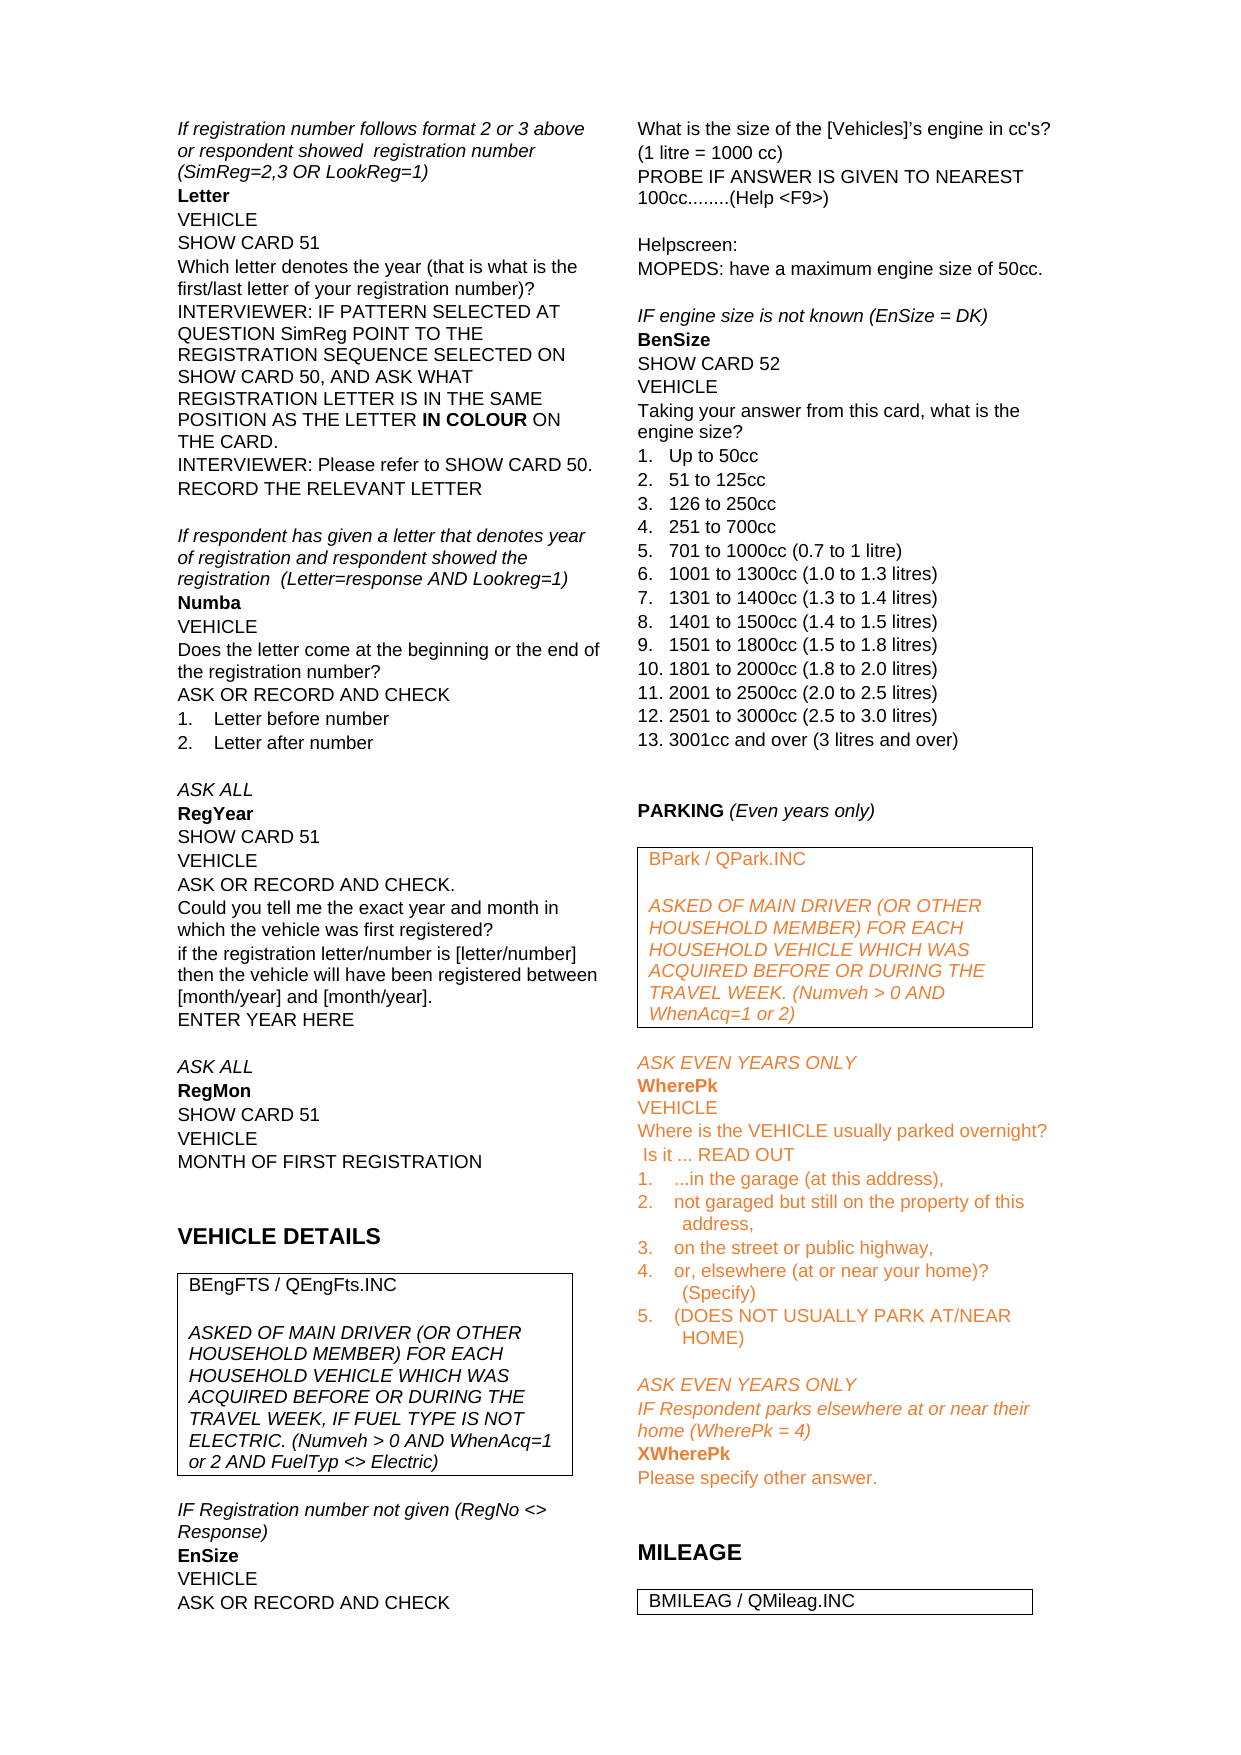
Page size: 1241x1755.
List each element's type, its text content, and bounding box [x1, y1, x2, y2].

text VEHICLE [177, 850, 603, 871]
text ASK ALL [177, 779, 603, 800]
text 4. or, elsewhere (at or near your home)? (Specify) [637, 1260, 1063, 1303]
text if the registration letter/number is [letter/number] then the vehicle will have been registered between [month/year] and [month/year]. [177, 942, 603, 1007]
text ENTER YEAR HERE [177, 1009, 603, 1031]
text 13. 3001cc and over (3 litres and over) [637, 729, 1063, 750]
text 1. ...in the garage (at this address), [637, 1168, 1063, 1189]
table_header BEngFTS / QEngFts.INC ASKED OF MAIN DRIVER (OR OTHER HOUSEHOLD MEMBER) FOR EACH HOUSEHOLD VEHICLE WHICH WAS ACQUIRED BEFORE OR DURING THE TRAVEL WEEK, IF FUEL TYPE IS NOT ELECTRIC. (Numveh > 0 AND WhenAcq=1 or 2 AND FuelTyp <> Electric) [178, 1274, 572, 1474]
text PARKING (Even years only) [637, 800, 1063, 821]
text Could you tell me the exact year and month in which the vehicle was first registered? [177, 897, 603, 940]
text IF engine size is not known (EnSize = DK) [637, 305, 1063, 327]
text VEHICLE [637, 376, 1063, 398]
text INTERVIEWER: IF PATTERN SELECTED AT QUESTION SimReg POINT TO THE REGISTRATION SEQUENCE SELECTED ON SHOW CARD 50, AND ASK WHAT REGISTRATION LETTER IS IN THE SAME POSITION AS THE LETTER IN COLOUR ON THE CARD. [177, 301, 603, 452]
text Does the letter come at the beginning or the end of the registration number? [177, 639, 603, 682]
text VEHICLE [177, 208, 603, 230]
table_header BMILEAG / QMileag.INC [638, 1590, 1032, 1614]
text ASK OR RECORD AND CHECK [177, 684, 603, 706]
text RECORD THE RELEVANT LETTER [177, 478, 603, 499]
text IF Respondent parks elsewhere at or near their home (WherePk = 4) [637, 1398, 1063, 1441]
text BenSize [637, 329, 1063, 350]
text RegMon [177, 1080, 603, 1102]
text Which letter denotes the year (that is what is the first/last letter of your registration number)? [177, 256, 603, 299]
text INTERVIEWER: Please refer to SHOW CARD 50. [177, 454, 603, 476]
text VEHICLE [177, 1568, 603, 1590]
text 5. (DOES NOT USUALLY PARK AT/NEAR HOME) [637, 1305, 1063, 1348]
text PROBE IF ANSWER IS GIVEN TO NEAREST 100cc........(Help <F9>) [637, 165, 1063, 208]
text ASK OR RECORD AND CHECK. [177, 873, 603, 895]
text MONTH OF FIRST REGISTRATION [177, 1151, 603, 1172]
text 1. Up to 50cc [637, 445, 1063, 467]
text 2. not garaged but still on the property of this address, [637, 1191, 1063, 1234]
text 8. 1401 to 1500cc (1.4 to 1.5 litres) [637, 611, 1063, 632]
text 5. 701 to 1000cc (0.7 to 1 litre) [637, 539, 1063, 561]
text ASK EVEN YEARS ONLY [637, 1374, 1063, 1396]
text SHOW CARD 51 [177, 826, 603, 848]
text Is it ... READ OUT [637, 1144, 1063, 1166]
text SHOW CARD 51 [177, 1104, 603, 1125]
text 3. 126 to 250cc [637, 492, 1063, 514]
text RegYear [177, 802, 603, 824]
text SHOW CARD 51 [177, 232, 603, 254]
text What is the size of the [Vehicles]’s engine in cc's? [637, 118, 1063, 140]
text 3. on the street or public highway, [637, 1236, 1063, 1258]
text MOPEDS: have a maximum engine size of 50cc. [637, 258, 1063, 279]
text If respondent has given a letter that denotes year of registration and respondent showed the registration (Letter=response AND Lookreg=1) [177, 525, 603, 590]
text Helpscreen: [637, 234, 1063, 256]
text Where is the VEHICLE usually parked overnight? [637, 1120, 1063, 1142]
text ASK OR RECORD AND CHECK [177, 1592, 603, 1613]
text 10. 1801 to 2000cc (1.8 to 2.0 litres) [637, 658, 1063, 679]
text 9. 1501 to 1800cc (1.5 to 1.8 litres) [637, 634, 1063, 656]
text VEHICLE [637, 1097, 1063, 1118]
text EnSize [177, 1544, 603, 1566]
text VEHICLE [177, 615, 603, 637]
text ASK ALL [177, 1056, 603, 1078]
text VEHICLE [177, 1127, 603, 1149]
subtitle MILEAGE [637, 1539, 1063, 1565]
text Taking your answer from this card, what is the engine size? [637, 400, 1063, 443]
text If registration number follows format 2 or 3 above or respondent showed registration number (SimReg=2,3 OR LookReg=1) [177, 118, 603, 183]
text IF Registration number not given (RegNo <> Response) [177, 1499, 603, 1542]
text 6. 1001 to 1300cc (1.0 to 1.3 litres) [637, 563, 1063, 585]
text Please specify other answer. [637, 1467, 1063, 1488]
text ASK EVEN YEARS ONLY [637, 1051, 1063, 1073]
text 4. 251 to 700cc [637, 516, 1063, 537]
text 1. Letter before number [177, 708, 603, 729]
text Letter [177, 185, 603, 206]
text XWherePk [637, 1443, 1063, 1464]
table_header BPark / QPark.INC ASKED OF MAIN DRIVER (OR OTHER HOUSEHOLD MEMBER) FOR EACH HOUSEHOLD VEHICLE WHICH WAS ACQUIRED BEFORE OR DURING THE TRAVEL WEEK. (Numveh > 0 AND WhenAcq=1 or 2) [638, 848, 1032, 1027]
text 2. 51 to 125cc [637, 469, 1063, 490]
text 2. Letter after number [177, 732, 603, 753]
text 12. 2501 to 3000cc (2.5 to 3.0 litres) [637, 705, 1063, 727]
text 11. 2001 to 2500cc (2.0 to 2.5 litres) [637, 681, 1063, 703]
text (1 litre = 1000 cc) [637, 142, 1063, 163]
text Numba [177, 592, 603, 613]
text 7. 1301 to 1400cc (1.3 to 1.4 litres) [637, 587, 1063, 608]
text WherePk [637, 1075, 1063, 1097]
subtitle VEHICLE DETAILS [177, 1223, 603, 1249]
text SHOW CARD 52 [637, 352, 1063, 374]
